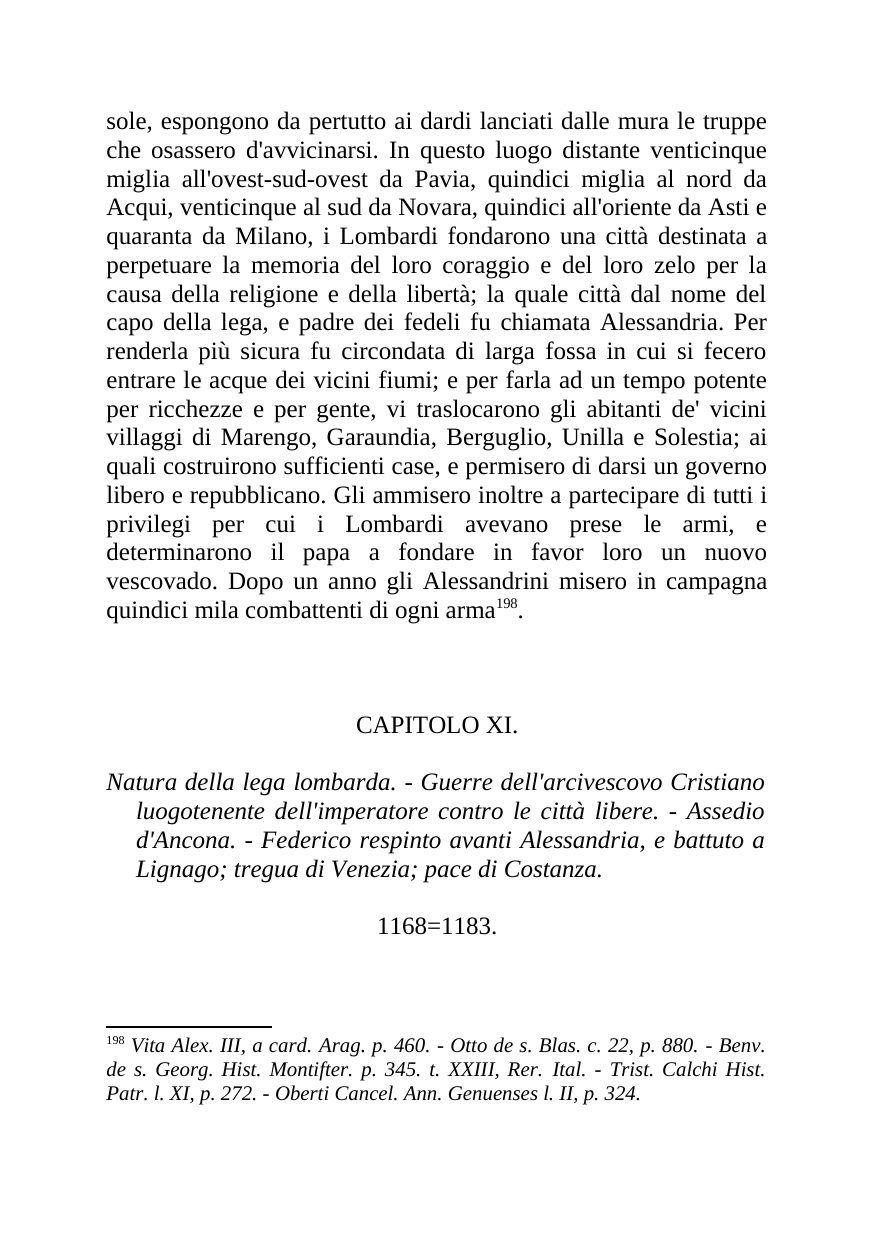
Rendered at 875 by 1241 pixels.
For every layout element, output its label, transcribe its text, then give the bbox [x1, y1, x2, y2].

text 1168=1183. [106, 911, 768, 940]
text Natura della lega lombarda. - Guerre dell'arcivescovo Cristiano luogotenente dell'imperatore contro le città libere. - Assedio d'Ancona. - Federico respinto avanti Alessandria, e battuto a Lignago; tregua di Venezia; pace di Costanza. [106, 767, 768, 882]
text CAPITOLO XI. [106, 710, 768, 739]
text sole, espongono da pertutto ai dardi lanciati dalle mura le truppe che osassero d'avvicinarsi. In questo luogo distante venticinque miglia all'ovest-sud-ovest da Pavia, quindici miglia al nord da Acqui, venticinque al sud da Novara, quindici all'oriente da Asti e quaranta da Milano, i Lombardi fondarono una città destinata a perpetuare la memoria del loro coraggio e del loro zelo per la causa della religione e della libertà; la quale città dal nome del capo della lega, e padre dei fedeli fu chiamata Alessandria. Per renderla più sicura fu circondata di larga fossa in cui si fecero entrare le acque dei vicini fiumi; e per farla ad un tempo potente per ricchezze e per gente, vi traslocarono gli abitanti de' vicini villaggi di Marengo, Garaundia, Berguglio, Unilla e Solestia; ai quali costruirono sufficienti case, e permisero di darsi un governo libero e repubblicano. Gli ammisero inoltre a partecipare di tutti i privilegi per cui i Lombardi avevano prese le armi, e determinarono il papa a fondare in favor loro un nuovo vescovado. Dopo un anno gli Alessandrini misero in campagna quindici mila combattenti di ogni arma. [106, 106, 768, 624]
text Vita Alex. III, a card. Arag. p. 460. - Otto de s. Blas. c. 22, p. 880. - Benv. de s. Georg. Hist. Montifter. p. 345. t. XXIII, Rer. Ital. - Trist. Calchi Hist. Patr. l. XI, p. 272. - Oberti Cancel. Ann. Genuenses l. II, p. 324. [106, 1033, 768, 1105]
